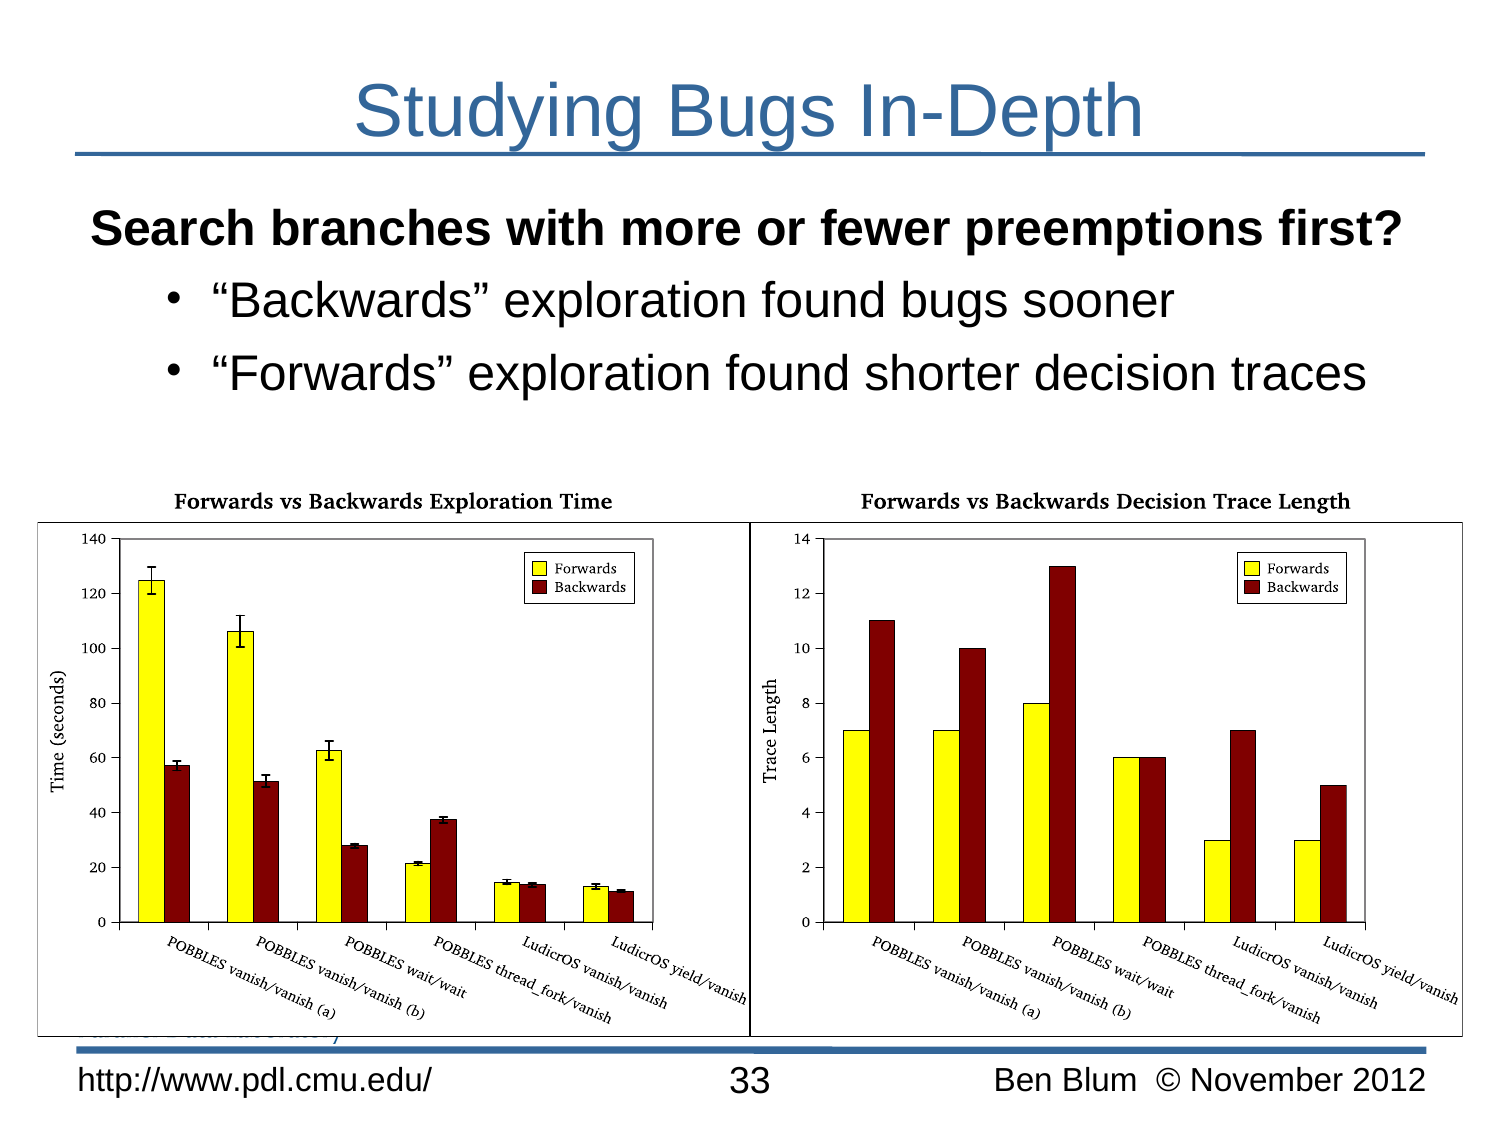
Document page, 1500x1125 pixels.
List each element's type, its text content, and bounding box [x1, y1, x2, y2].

picture [37, 487, 1463, 1044]
title Studying Bugs In-Depth [112, 50, 1388, 163]
list Search branches with more or fewer preemptions first? “Backwards” exploration found bugs sooner “Forwards” exploration found shorter decision traces [75, 187, 1426, 487]
